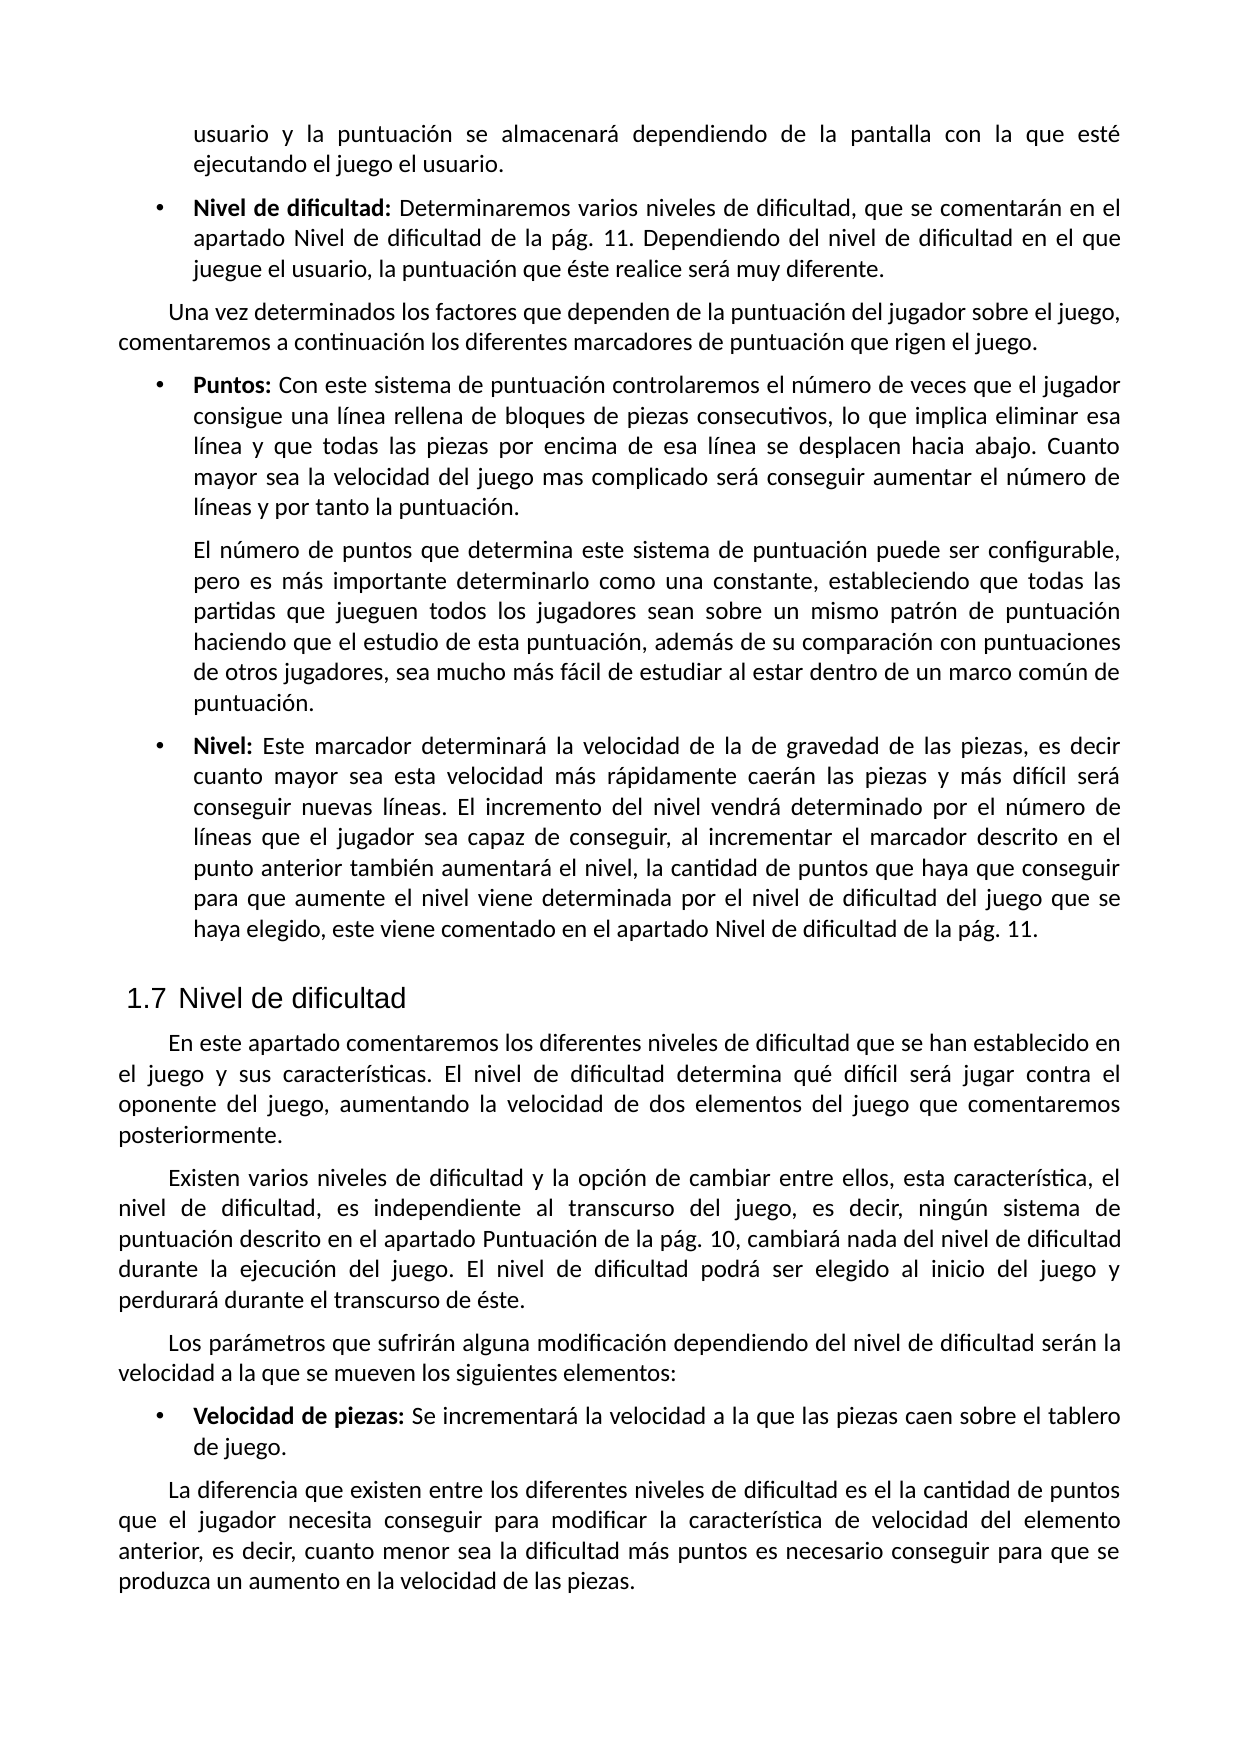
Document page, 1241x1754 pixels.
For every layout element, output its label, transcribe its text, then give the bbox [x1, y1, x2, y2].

text La diferencia que existen entre los diferentes niveles de dificultad es el la cantidad de puntos que el jugador necesita conseguir para modificar la característica de velocidad del elemento anterior, es decir, cuanto menor sea la dificultad más puntos es necesario conseguir para que se produzca un aumento en la velocidad de las piezas. [118, 1474, 1122, 1596]
list usuario y la puntuación se almacenará dependiendo de la pantalla con la que esté ejecutando el juego el usuario. [156, 118, 1122, 179]
text Una vez determinados los factores que dependen de la puntuación del jugador sobre el juego, comentaremos a continuación los diferentes marcadores de puntuación que rigen el juego. [118, 296, 1122, 357]
list Velocidad de piezas: Se incrementará la velocidad a la que las piezas caen sobre el tablero de juego. [156, 1400, 1122, 1461]
list Nivel: Este marcador determinará la velocidad de la de gravedad de las piezas, es decir cuanto mayor sea esta velocidad más rápidamente caerán las piezas y más difícil será conseguir nuevas líneas. El incremento del nivel vendrá determinado por el número de líneas que el jugador sea capaz de conseguir, al incrementar el marcador descrito en el punto anterior también aumentará el nivel, la cantidad de puntos que haya que conseguir para que aumente el nivel viene determinada por el nivel de dificultad del juego que se haya elegido, este viene comentado en el apartado Nivel de dificultad de la pág. 11. [156, 730, 1122, 944]
text En este apartado comentaremos los diferentes niveles de dificultad que se han establecido en el juego y sus características. El nivel de dificultad determina qué difícil será jugar contra el oponente del juego, aumentando la velocidad de dos elementos del juego que comentaremos posteriormente. [118, 1027, 1122, 1149]
list El número de puntos que determina este sistema de puntuación puede ser configurable, pero es más importante determinarlo como una constante, estableciendo que todas las partidas que jueguen todos los jugadores sean sobre un mismo patrón de puntuación haciendo que el estudio de esta puntuación, además de su comparación con puntuaciones de otros jugadores, sea mucho más fácil de estudiar al estar dentro de un marco común de puntuación. [156, 534, 1122, 717]
list Puntos: Con este sistema de puntuación controlaremos el número de veces que el jugador consigue una línea rellena de bloques de piezas consecutivos, lo que implica eliminar esa línea y que todas las piezas por encima de esa línea se desplacen hacia abajo. Cuanto mayor sea la velocidad del juego mas complicado será conseguir aumentar el número de líneas y por tanto la puntuación. [156, 369, 1122, 522]
text Existen varios niveles de dificultad y la opción de cambiar entre ellos, esta característica, el nivel de dificultad, es independiente al transcurso del juego, es decir, ningún sistema de puntuación descrito en el apartado Puntuación de la pág. 11, cambiará nada del nivel de dificultad durante la ejecución del juego. El nivel de dificultad podrá ser elegido al inicio del juego y perdurará durante el transcurso de éste. [118, 1162, 1122, 1314]
text Los parámetros que sufrirán alguna modificación dependiendo del nivel de dificultad serán la velocidad a la que se mueven los siguientes elementos: [118, 1327, 1122, 1388]
list Nivel de dificultad: Determinaremos varios niveles de dificultad, que se comentarán en el apartado Nivel de dificultad de la pág. 11. Dependiendo del nivel de dificultad en el que juegue el usuario, la puntuación que éste realice será muy diferente. [156, 192, 1122, 283]
subtitle Nivel de dificultad [118, 981, 1122, 1015]
